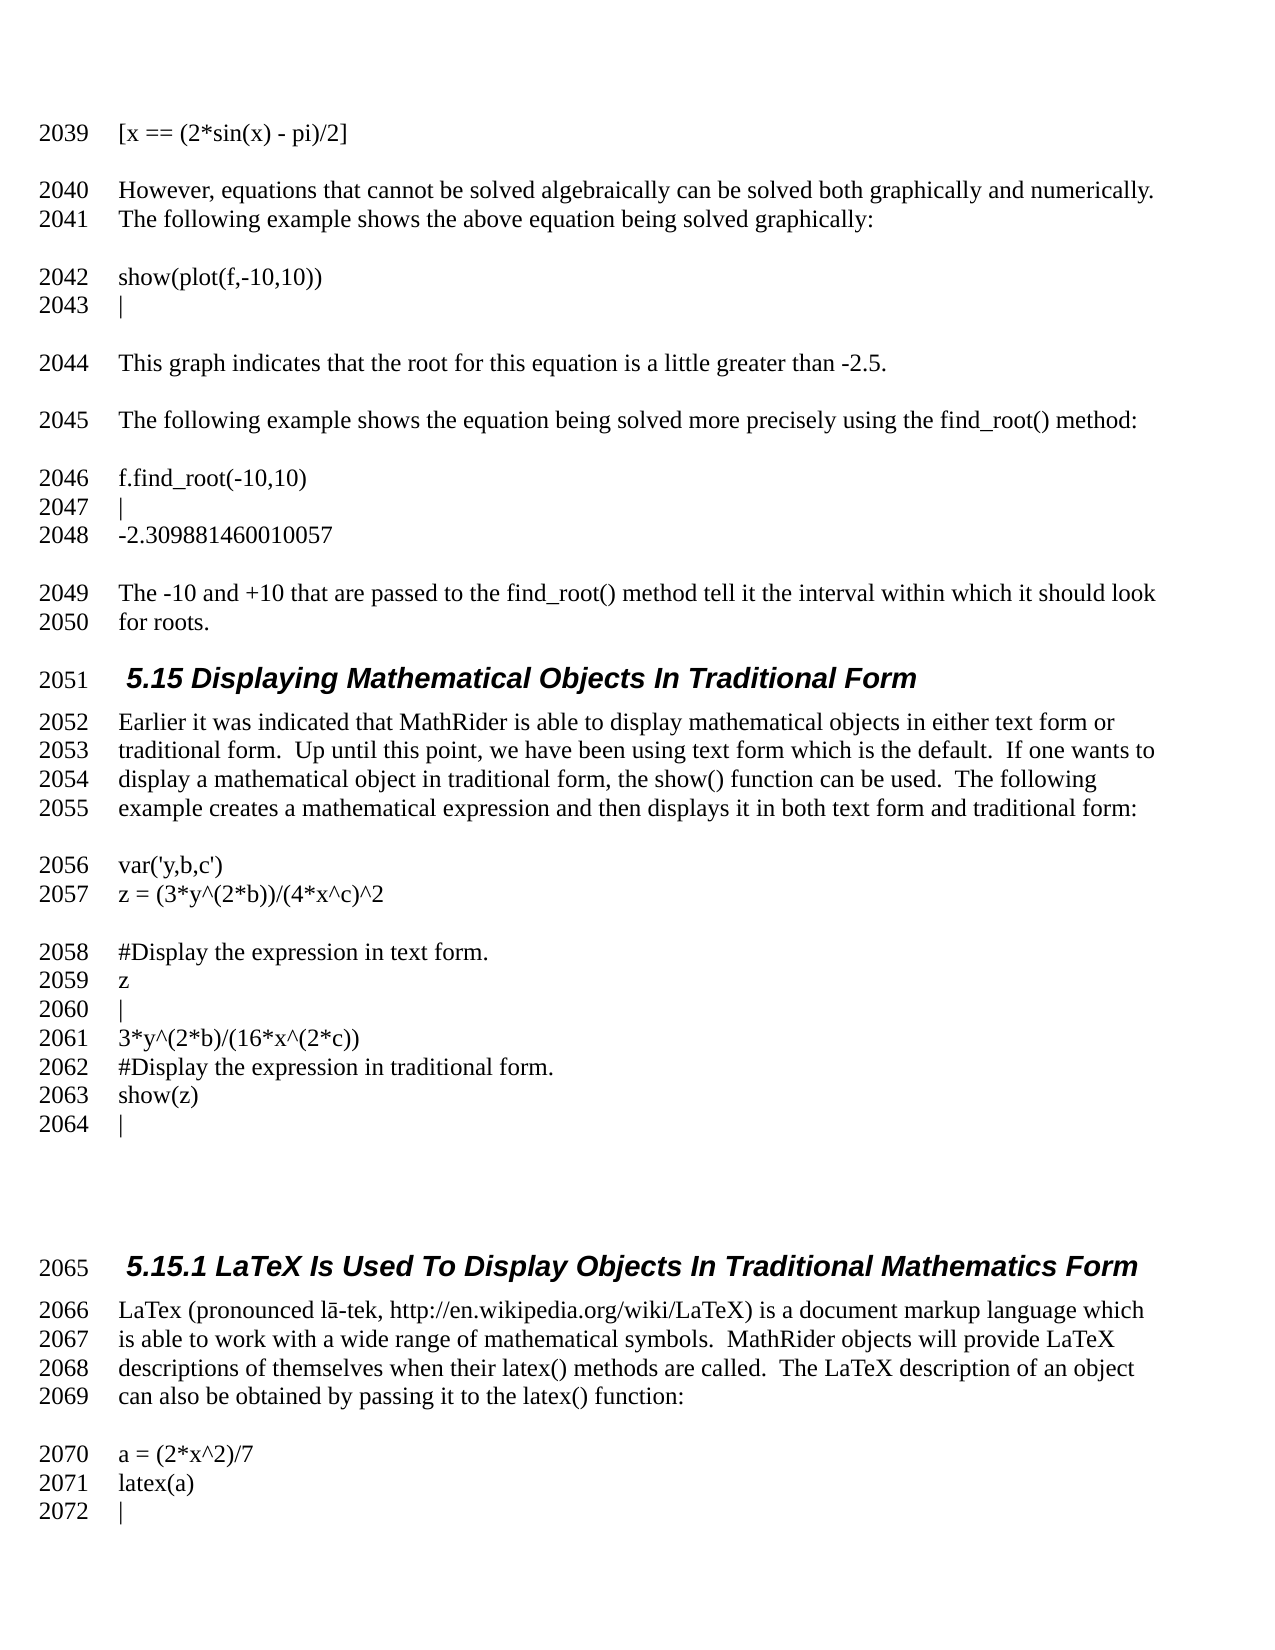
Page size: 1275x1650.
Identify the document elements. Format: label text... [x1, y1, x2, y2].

subtitle 5.15 Displaying Mathematical Objects In Traditional Form [118, 661, 1157, 694]
text 3*y^(2*b)/(16*x^(2*c)) [118, 1023, 1157, 1052]
text f.find_root(-10,10) [118, 463, 1157, 492]
text z [118, 965, 1157, 994]
text | [118, 1109, 1157, 1138]
text #Display the expression in text form. [118, 937, 1157, 965]
text show(z) [118, 1080, 1157, 1109]
text show(plot(f,-10,10)) [118, 262, 1157, 291]
text var('y,b,c') [118, 850, 1157, 879]
text z = (3*y^(2*b))/(4*x^c)^2 [118, 879, 1157, 908]
text However, equations that cannot be solved algebraically can be solved both graphically and numerically. The following example shows the above equation being solved graphically: [118, 176, 1157, 233]
text | [118, 1496, 1157, 1525]
text -2.309881460010057 [118, 521, 1157, 549]
subtitle 5.15.1 LaTeX Is Used To Display Objects In Traditional Mathematics Form [118, 1249, 1157, 1283]
text | [118, 291, 1157, 319]
text | [118, 492, 1157, 521]
text a = (2*x^2)/7 [118, 1439, 1157, 1468]
text #Display the expression in traditional form. [118, 1052, 1157, 1080]
text The -10 and +10 that are passed to the find_root() method tell it the interval within which it should look for roots. [118, 578, 1157, 636]
text The following example shows the equation being solved more precisely using the find_root() method: [118, 406, 1157, 434]
text | [118, 994, 1157, 1023]
text Earlier it was indicated that MathRider is able to display mathematical objects in either text form or traditional form. Up until this point, we have been using text form which is the default. If one wants to display a mathematical object in traditional form, the show() function can be used. The following example creates a mathematical expression and then displays it in both text form and traditional form: [118, 707, 1157, 822]
text LaTex (pronounced lā-tek, http://en.wikipedia.org/wiki/LaTeX) is a document markup language which is able to work with a wide range of mathematical symbols. MathRider objects will provide LaTeX descriptions of themselves when their latex() methods are called. The LaTeX description of an object can also be obtained by passing it to the latex() function: [118, 1295, 1157, 1410]
text latex(a) [118, 1468, 1157, 1496]
text This graph indicates that the root for this equation is a little greater than -2.5. [118, 348, 1157, 377]
text [x == (2*sin(x) - pi)/2] [118, 118, 1157, 147]
